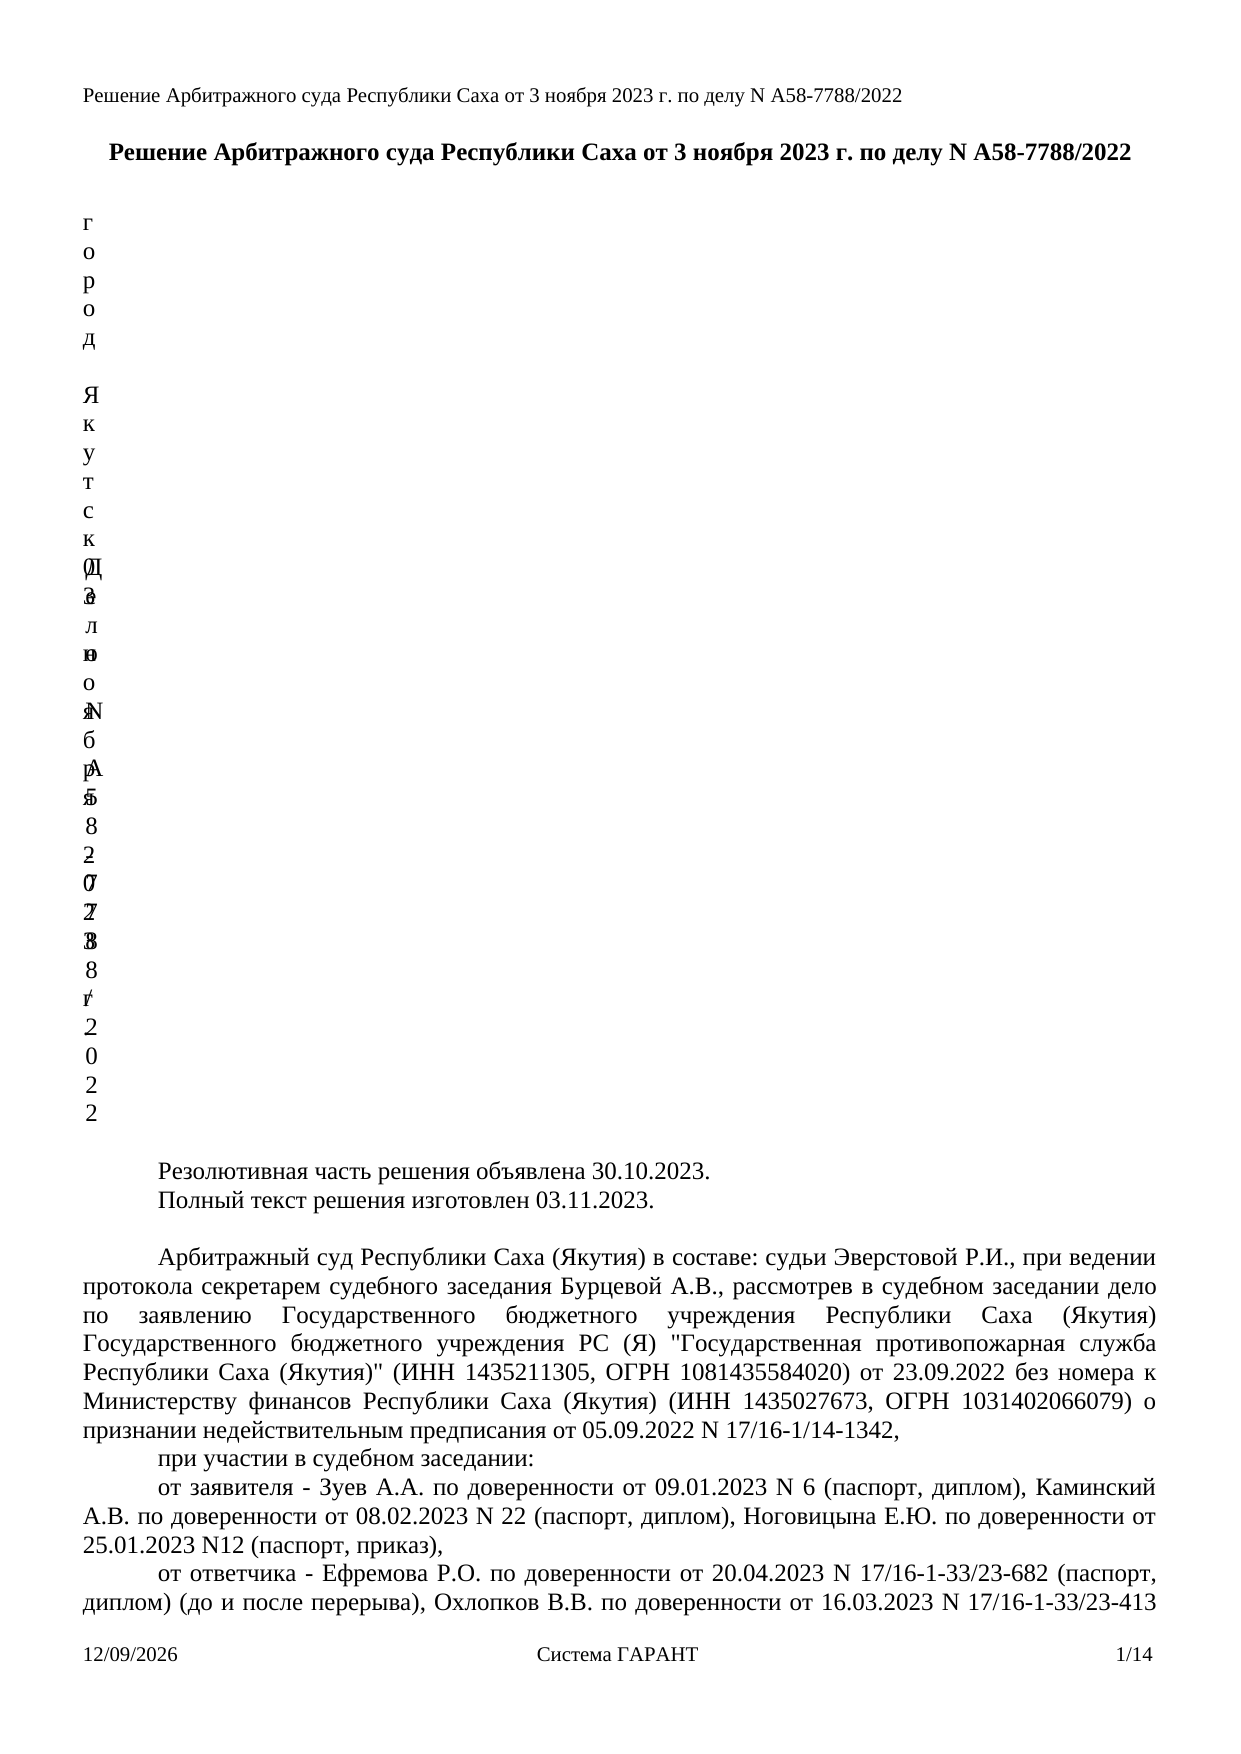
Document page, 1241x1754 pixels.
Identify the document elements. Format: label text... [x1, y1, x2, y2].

text при участии в судебном заседании: [83, 1443, 1157, 1472]
text Резолютивная часть решения объявлена 30.10.2023. [83, 1156, 1157, 1185]
subtitle Решение Арбитражного суда Республики Саха от 3 ноября 2023 г. по делу N А58-7788/2022 [83, 137, 1157, 166]
text Полный текст решения изготовлен 03.11.2023. [83, 1185, 1157, 1213]
text от ответчика - Ефремова Р.О. по доверенности от 20.04.2023 N 17/16-1-33/23-682 (паспорт, диплом) (до и после перерыва), Охлопков В.В. по доверенности от 16.03.2023 N 17/16-1-33/23-413 [83, 1558, 1157, 1616]
text от заявителя - Зуев А.А. по доверенности от 09.01.2023 N 6 (паспорт, диплом), Каминский А.В. по доверенности от 08.02.2023 N 22 (паспорт, диплом), Ноговицына Е.Ю. по доверенности от 25.01.2023 N12 (паспорт, приказ), [83, 1472, 1157, 1558]
text Арбитражный суд Республики Саха (Якутия) в составе: судьи Эверстовой Р.И., при ведении протокола секретарем судебного заседания Бурцевой А.В., рассмотрев в судебном заседании дело по заявлению Государственного бюджетного учреждения Республики Саха (Якутия) Государственного бюджетного учреждения РС (Я) "Государственная противопожарная служба Республики Саха (Якутия)" (ИНН 1435211305, ОГРН 1081435584020) от 23.09.2022 без номера к Министерству финансов Республики Саха (Якутия) (ИНН 1435027673, ОГРН 1031402066079) о признании недействительным предписания от 05.09.2022 N 17/16-1/14-1342, [83, 1242, 1157, 1443]
